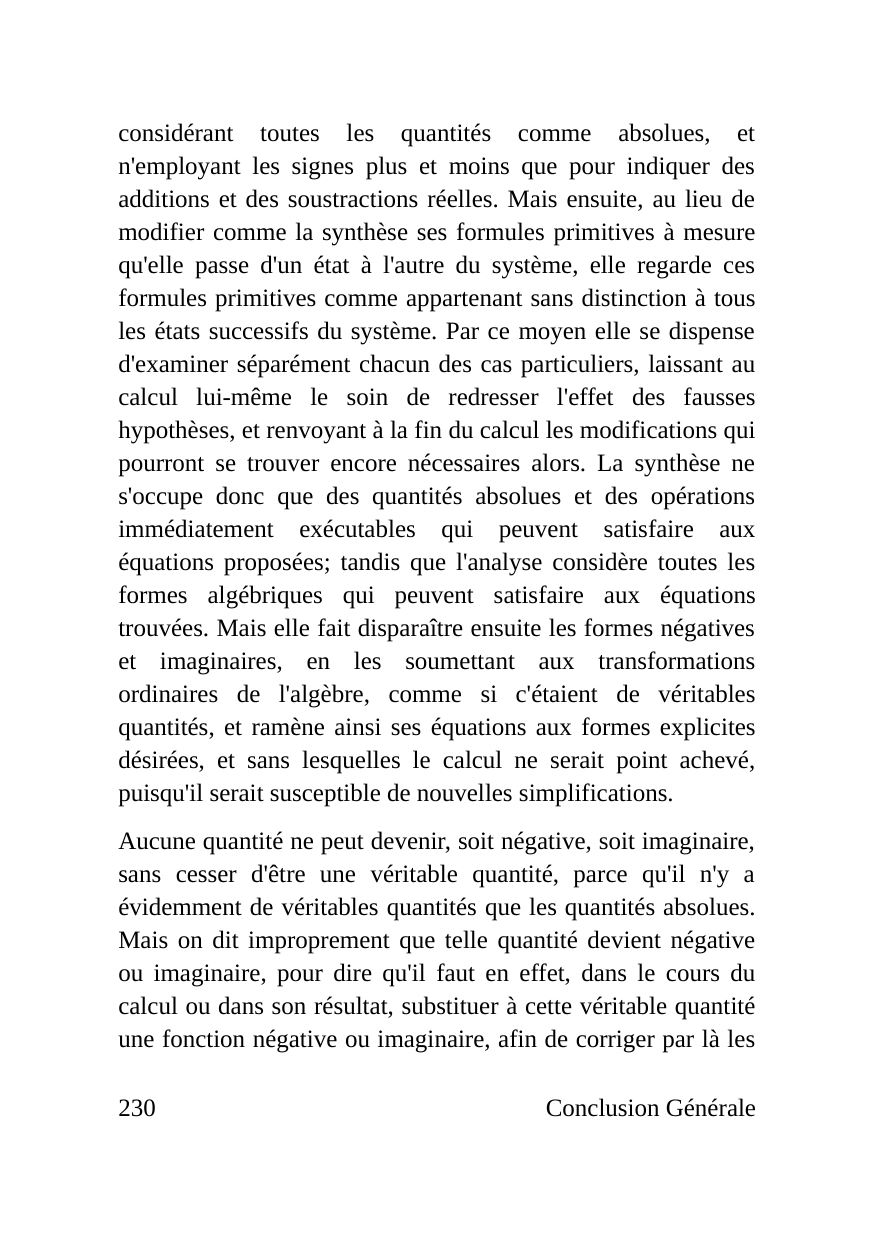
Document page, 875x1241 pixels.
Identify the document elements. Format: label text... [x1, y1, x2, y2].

text considérant toutes les quantités comme absolues, et n'employant les signes plus et moins que pour indiquer des additions et des soustractions réelles. Mais ensuite, au lieu de modifier comme la synthèse ses formules primitives à mesure qu'elle passe d'un état à l'autre du système, elle regarde ces formules primitives comme appartenant sans distinction à tous les états successifs du système. Par ce moyen elle se dispense d'examiner séparément chacun des cas particuliers, laissant au calcul lui-même le soin de redresser l'effet des fausses hypothèses, et renvoyant à la fin du calcul les modifications qui pourront se trouver encore nécessaires alors. La synthèse ne s'occupe donc que des quantités absolues et des opérations immédiatement exécutables qui peuvent satisfaire aux équations proposées; tandis que l'analyse considère toutes les formes algébriques qui peuvent satisfaire aux équations trouvées. Mais elle fait disparaître ensuite les formes négatives et imaginaires, en les soumettant aux transformations ordinaires de l'algèbre, comme si c'étaient de véritables quantités, et ramène ainsi ses équations aux formes explicites désirées, et sans lesquelles le calcul ne serait point achevé, puisqu'il serait susceptible de nouvelles simplifications. [118, 118, 756, 807]
text Aucune quantité ne peut devenir, soit négative, soit imaginaire, sans cesser d'être une véritable quantité, parce qu'il n'y a évidemment de véritables quantités que les quantités absolues. Mais on dit improprement que telle quantité devient négative ou imaginaire, pour dire qu'il faut en effet, dans le cours du calcul ou dans son résultat, substituer à cette véritable quantité une fonction négative ou imaginaire, afin de corriger par là les [118, 826, 756, 1053]
